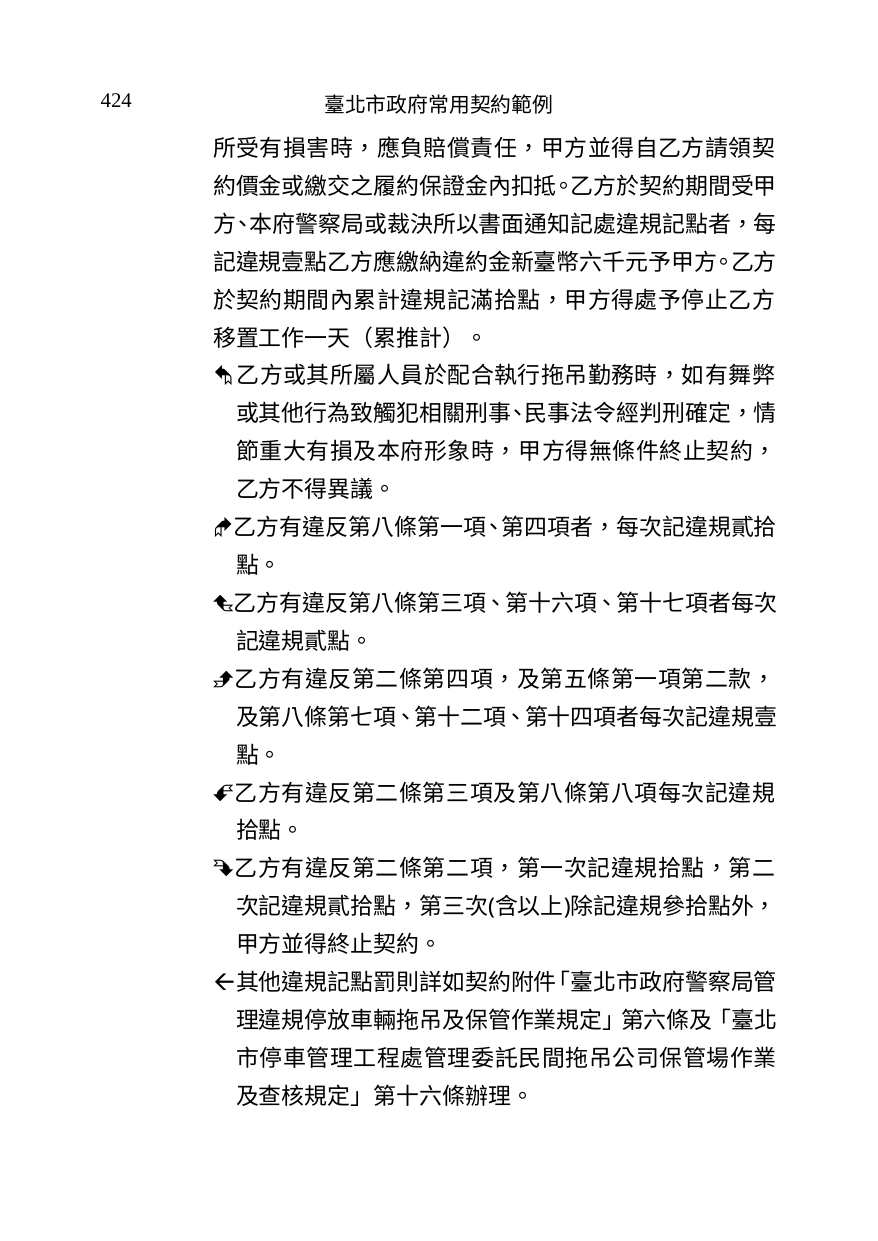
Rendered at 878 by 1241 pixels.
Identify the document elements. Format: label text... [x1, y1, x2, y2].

text 乙方有違反第二條第四項，及第五條第一項第二款，及第八條第七項、第十二項、第十四項者每次記違規壹點。 [213, 658, 777, 772]
text 其他違規記點罰則詳如契約附件「臺北市政府警察局管理違規停放車輛拖吊及保管作業規定」第六條及「臺北市停車管理工程處管理委託民間拖吊公司保管場作業及查核規定」第十六條辦理。 [213, 962, 777, 1113]
text 所受有損害時，應負賠償責任，甲方並得自乙方請領契約價金或繳交之履約保證金內扣抵。乙方於契約期間受甲方、本府警察局或裁決所以書面通知記處違規記點者，每記違規壹點乙方應繳納違約金新臺幣六千元予甲方。乙方於契約期間內累計違規記滿拾點，甲方得處予停止乙方移置工作一天（累推計）。 [213, 127, 777, 355]
text 乙方有違反第八條第一項、第四項者，每次記違規貳拾點。 [213, 507, 777, 582]
text 乙方有違反第八條第三項、第十六項、第十七項者每次記違規貳點。 [213, 582, 777, 658]
text 乙方或其所屬人員於配合執行拖吊勤務時，如有舞弊或其他行為致觸犯相關刑事、民事法令經判刑確定，情節重大有損及本府形象時，甲方得無條件終止契約，乙方不得異議。 [213, 355, 777, 507]
text 乙方有違反第二條第二項，第一次記違規拾點，第二次記違規貳拾點，第三次(含以上)除記違規參拾點外，甲方並得終止契約。 [213, 848, 777, 962]
text 乙方有違反第二條第三項及第八條第八項每次記違規拾點。 [213, 772, 777, 848]
